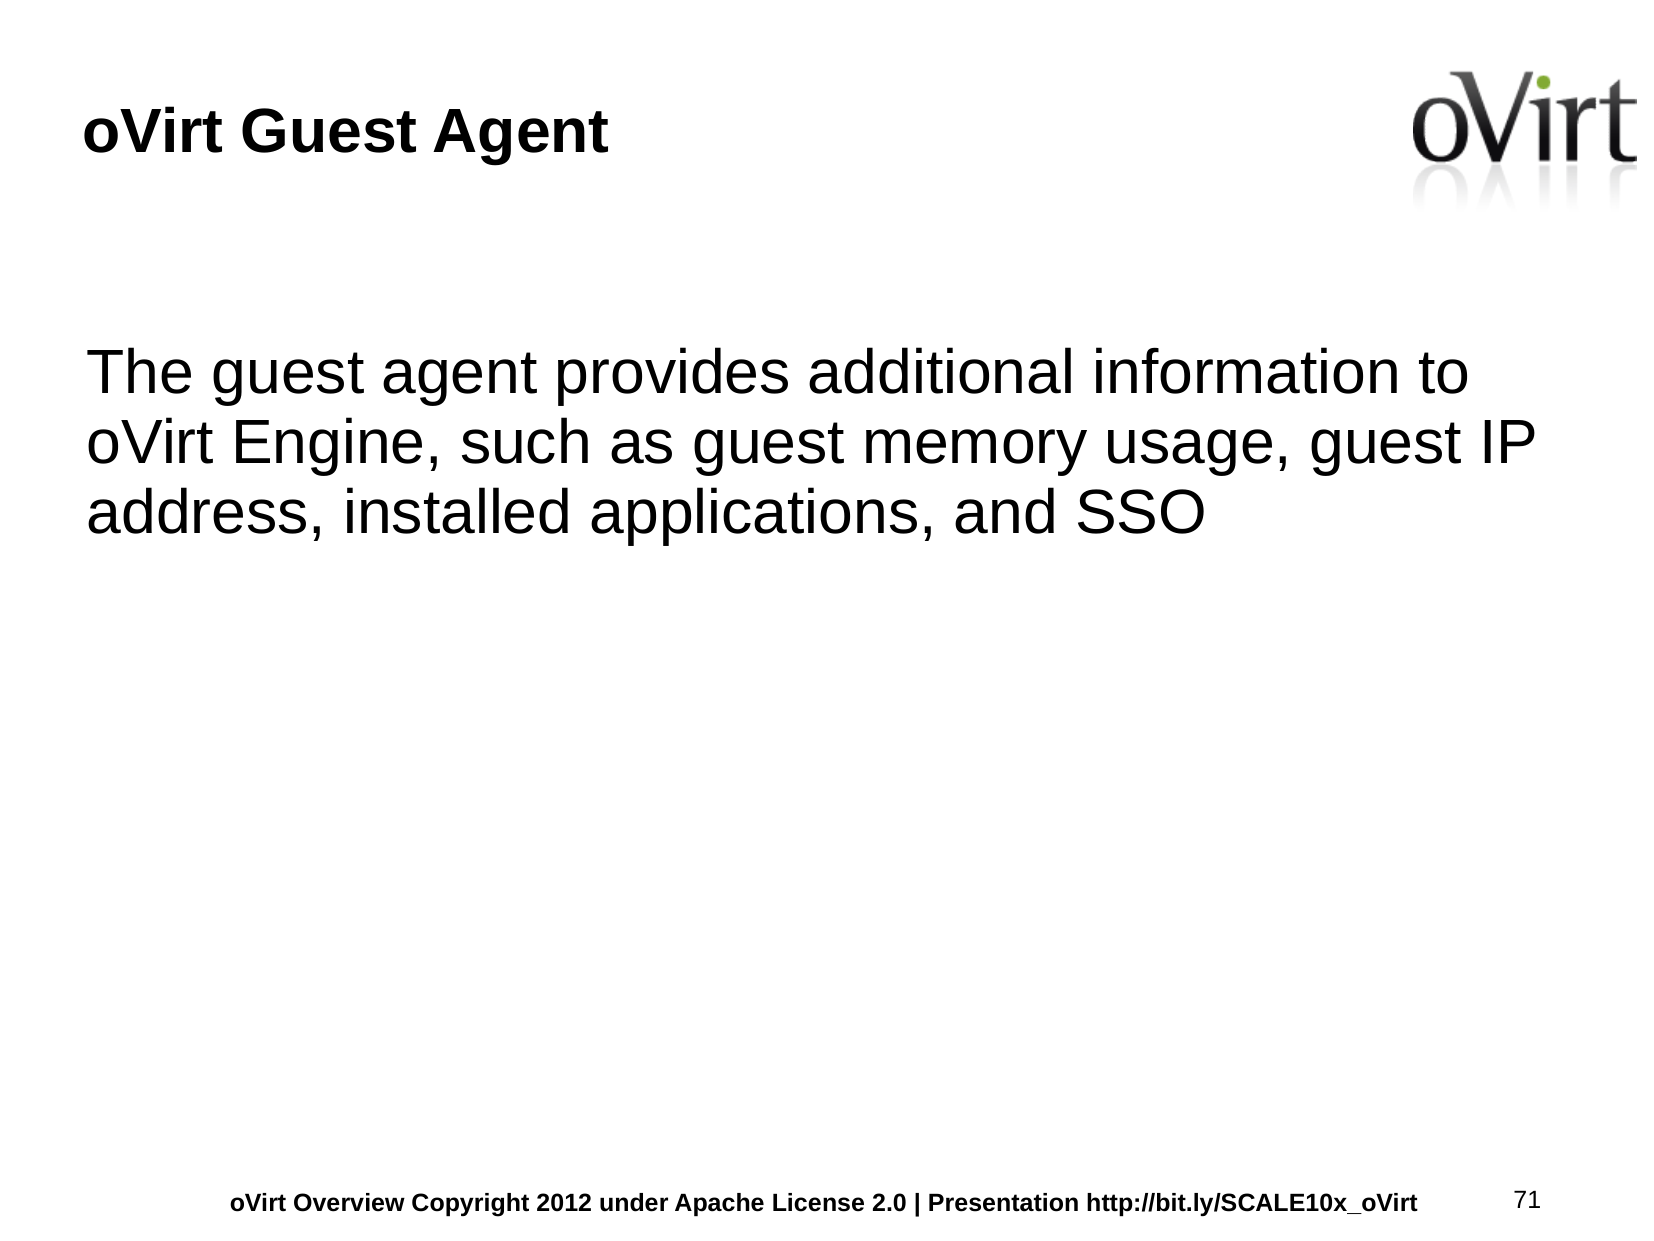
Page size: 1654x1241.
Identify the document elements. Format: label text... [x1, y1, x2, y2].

title oVirt Guest Agent [82, 37, 1571, 226]
list The guest agent provides additional information to oVirt Engine, such as guest memory usage, guest IP address, installed applications, and SSO [86, 337, 1576, 563]
picture [1571, 63, 1637, 212]
